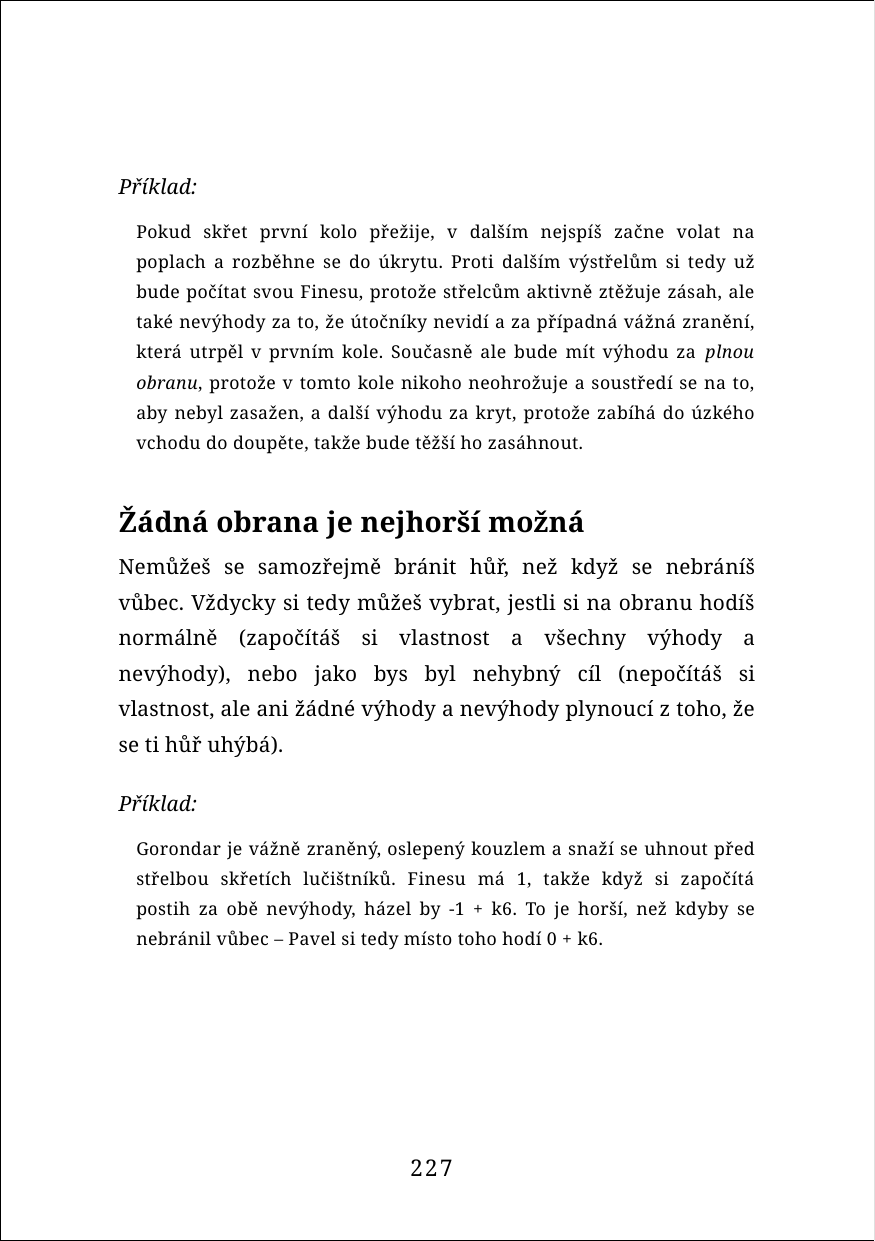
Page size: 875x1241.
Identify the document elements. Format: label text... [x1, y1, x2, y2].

text Příklad: [118, 789, 756, 817]
text Pokud skřet první kolo přežije, v dalším nejspíš začne volat na poplach a rozběhne se do úkrytu. Proti dalším výstřelům si tedy už bude počítat svou Finesu, protože střelcům aktivně ztěžuje zásah, ale také nevýhody za to, že útočníky nevidí a za případná vážná zranění, která utrpěl v prvním kole. Současně ale bude mít výhodu za plnou obranu, protože v tomto kole nikoho neohrožuje a soustředí se na to, aby nebyl zasažen, a další výhodu za kryt, protože zabíhá do úzkého vchodu do doupěte, takže bude těžší ho zasáhnout. [136, 219, 756, 455]
text Nemůžeš se samozřejmě bránit hůř, než když se nebráníš vůbec. Vždycky si tedy můžeš vybrat, jestli si na obranu hodíš normálně (započítáš si vlastnost a všechny výhody a nevýhody), nebo jako bys byl nehybný cíl (nepočítáš si vlastnost, ale ani žádné výhody a nevýhody plynoucí z toho, že se ti hůř uhýbá). [118, 552, 756, 758]
subtitle Žádná obrana je nejhorší možná [118, 502, 756, 540]
text Gorondar je vážně zraněný, oslepený kouzlem a snaží se uhnout před střelbou skřetích lučištníků. Finesu má 1, takže když si započítá postih za obě nevýhody, házel by -1 + k6. To je horší, než kdyby se nebránil vůbec – Pavel si tedy místo toho hodí 0 + k6. [136, 836, 756, 951]
text Příklad: [118, 172, 756, 200]
